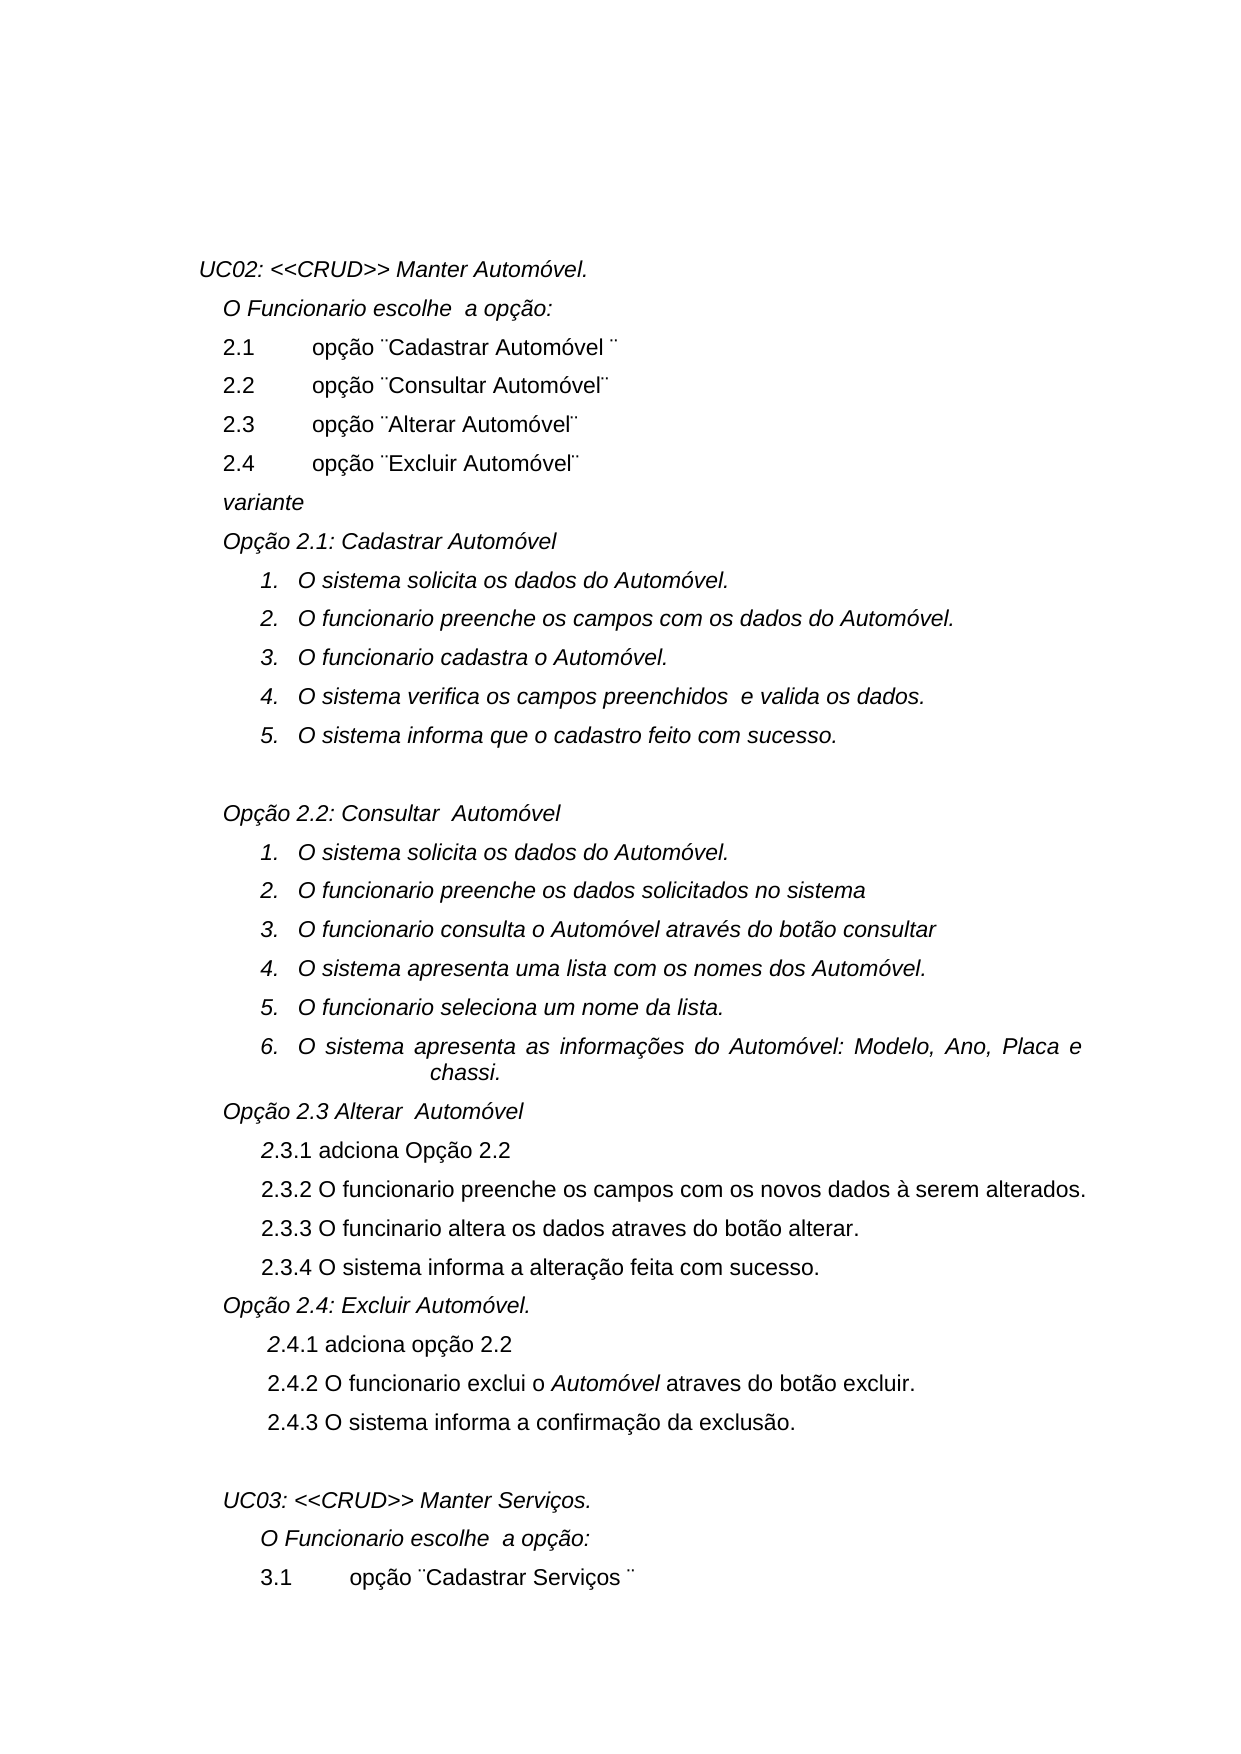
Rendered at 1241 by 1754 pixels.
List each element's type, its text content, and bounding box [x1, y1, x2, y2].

list Opção 2.4: Excluir Automóvel. [185, 1292, 1092, 1319]
list 2.3.1 adciona Opção 2.2 [185, 1137, 1092, 1163]
list 2.3.3 O funcinario altera os dados atraves do botão alterar. [185, 1214, 1092, 1241]
list variante [185, 489, 1092, 515]
list Opção 2.2: Consultar Automóvel [185, 800, 1092, 826]
list 2.4.1 adciona opção 2.2 [185, 1331, 1092, 1357]
list O sistema apresenta uma lista com os nomes dos Automóvel. [260, 955, 1092, 981]
list 2.2 opção ¨Consultar Automóvel¨ [185, 372, 1092, 399]
list O sistema apresenta as informações do Automóvel: Modelo, Ano, Placa e chassi. [260, 1033, 1092, 1086]
list O funcionario seleciona um nome da lista. [260, 994, 1092, 1020]
list O funcionario preenche os campos com os dados do Automóvel. [260, 605, 1092, 632]
list 3.1 opção ¨Cadastrar Serviços ¨ [223, 1564, 1092, 1591]
list O sistema solicita os dados do Automóvel. [260, 567, 1092, 593]
list 2.3.4 O sistema informa a alteração feita com sucesso. [185, 1253, 1092, 1280]
list 2.4 opção ¨Excluir Automóvel¨ [185, 450, 1092, 476]
list O funcionario preenche os dados solicitados no sistema [260, 877, 1092, 904]
list 2.3.2 O funcionario preenche os campos com os novos dados à serem alterados. [185, 1176, 1092, 1202]
list O sistema solicita os dados do Automóvel. [260, 838, 1092, 865]
list O Funcionario escolhe a opção: [185, 294, 1092, 321]
list O sistema informa que o cadastro feito com sucesso. [260, 722, 1092, 748]
list 2.1 opção ¨Cadastrar Automóvel ¨ [185, 333, 1092, 360]
list UC03: <<CRUD>> Manter Serviços. [185, 1487, 1092, 1513]
list O Funcionario escolhe a opção: [223, 1525, 1092, 1552]
list 2.3 opção ¨Alterar Automóvel¨ [185, 411, 1092, 437]
list Opção 2.3 Alterar Automóvel [185, 1098, 1092, 1124]
list Opção 2.1: Cadastrar Automóvel [185, 528, 1092, 554]
list O funcionario cadastra o Automóvel. [260, 644, 1092, 671]
text UC02: <<CRUD>> Manter Automóvel. [148, 256, 1092, 282]
list 2.4.2 O funcionario exclui o Automóvel atraves do botão excluir. [185, 1370, 1092, 1396]
list 2.4.3 O sistema informa a confirmação da exclusão. [185, 1409, 1092, 1435]
list O sistema verifica os campos preenchidos e valida os dados. [260, 683, 1092, 709]
list O funcionario consulta o Automóvel através do botão consultar [260, 916, 1092, 943]
